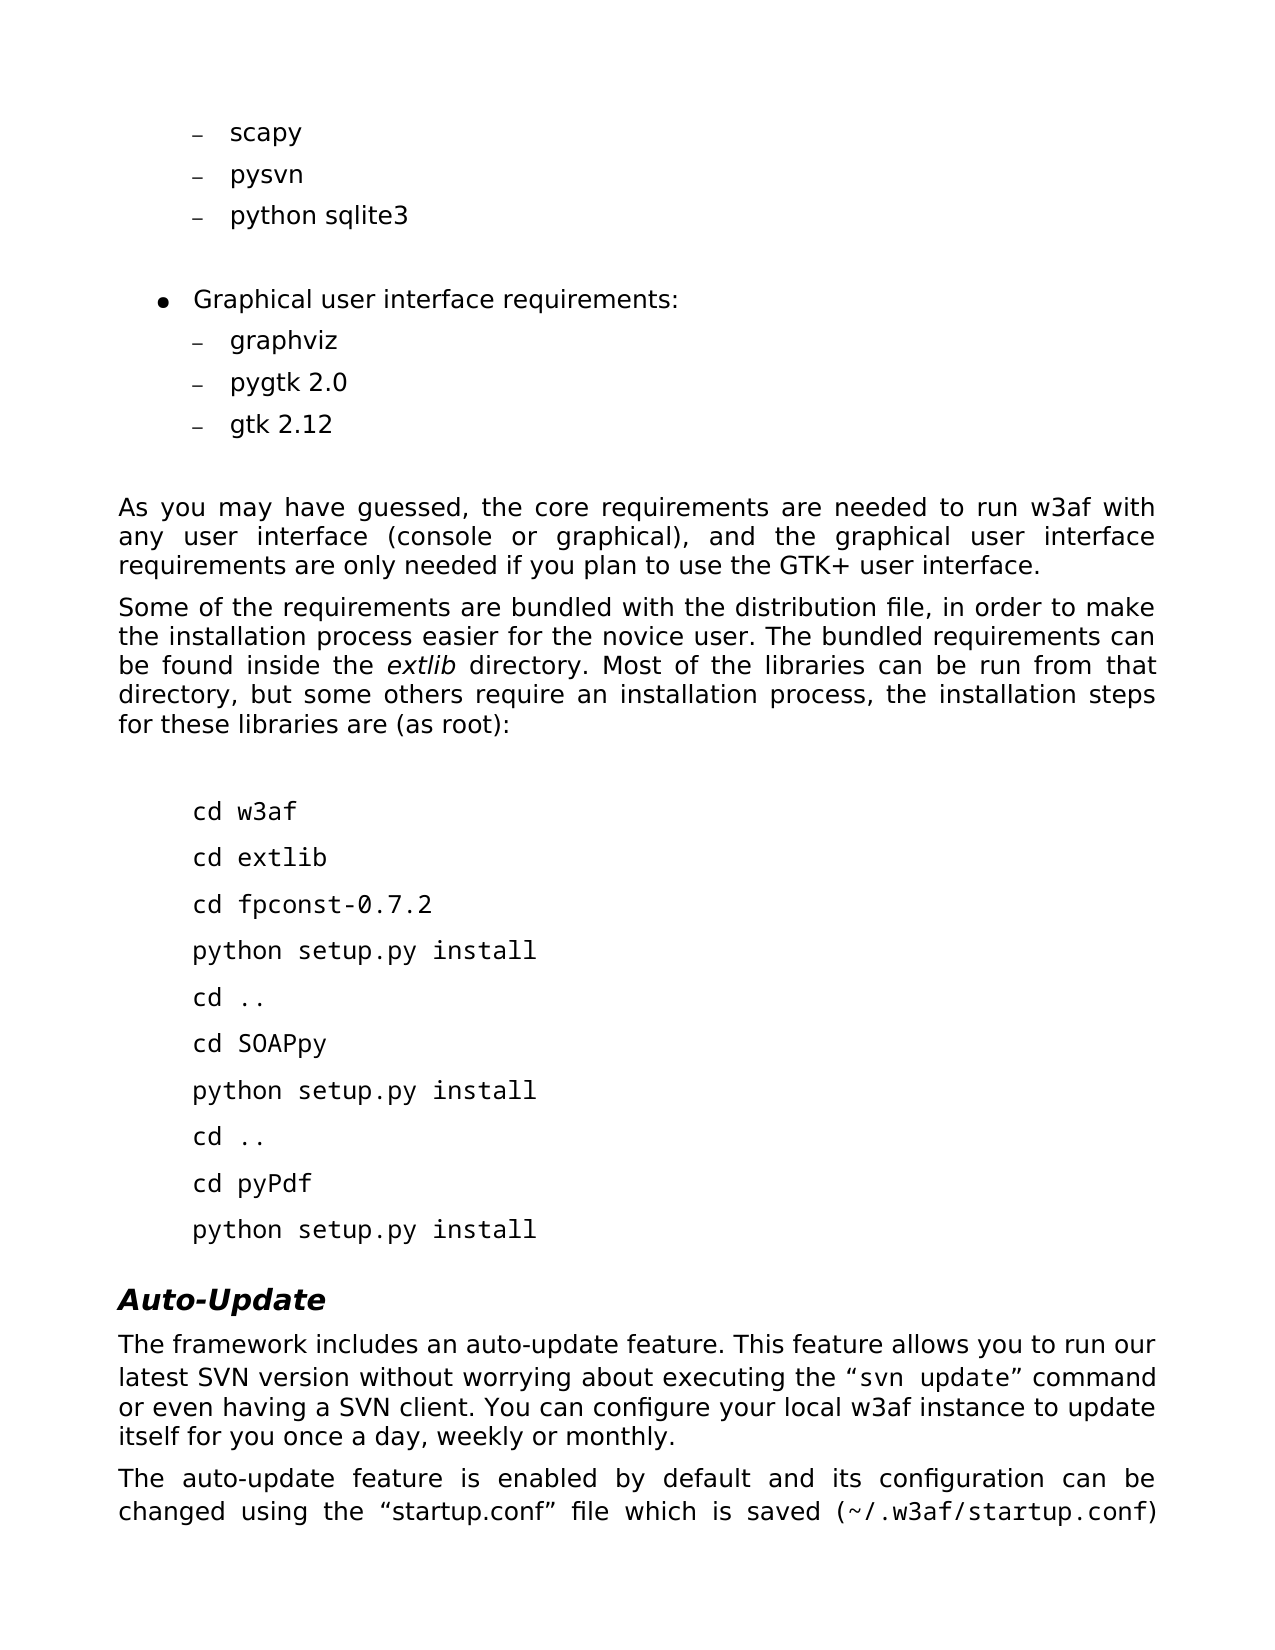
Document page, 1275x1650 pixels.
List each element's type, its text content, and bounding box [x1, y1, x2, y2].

text cd w3af [192, 793, 1157, 827]
list pysvn [192, 160, 1157, 189]
text The framework includes an auto-update feature. This feature allows you to run our latest SVN version without worrying about executing the “svn update” command or even having a SVN client. You can configure your local w3af instance to update itself for you once a day, weekly or monthly. [118, 1330, 1157, 1452]
text Some of the requirements are bundled with the distribution file, in order to make the installation process easier for the novice user. The bundled requirements can be found inside the extlib directory. Most of the libraries can be run from that directory, but some others require an installation process, the installation steps for these libraries are (as root): [118, 593, 1157, 739]
text python setup.py install [192, 1212, 1157, 1246]
list gtk 2.12 [192, 410, 1157, 439]
list python sqlite3 [192, 201, 1157, 231]
text cd pyPdf [192, 1166, 1157, 1200]
list pygtk 2.0 [192, 368, 1157, 397]
text The auto-update feature is enabled by default and its configuration can be changed using the “startup.conf” file which is saved (~/.w3af/startup.conf) [118, 1464, 1157, 1527]
text python setup.py install [192, 1072, 1157, 1107]
text python setup.py install [192, 933, 1157, 967]
text As you may have guessed, the core requirements are needed to run w3af with any user interface (console or graphical), and the graphical user interface requirements are only needed if you plan to use the GTK+ user interface. [118, 493, 1157, 581]
text cd extlib [192, 840, 1157, 874]
list scapy [192, 118, 1157, 147]
text cd fpconst-0.7.2 [192, 886, 1157, 920]
list Graphical user interface requirements: [156, 285, 1157, 314]
text cd .. [192, 979, 1157, 1013]
text cd .. [192, 1119, 1157, 1153]
